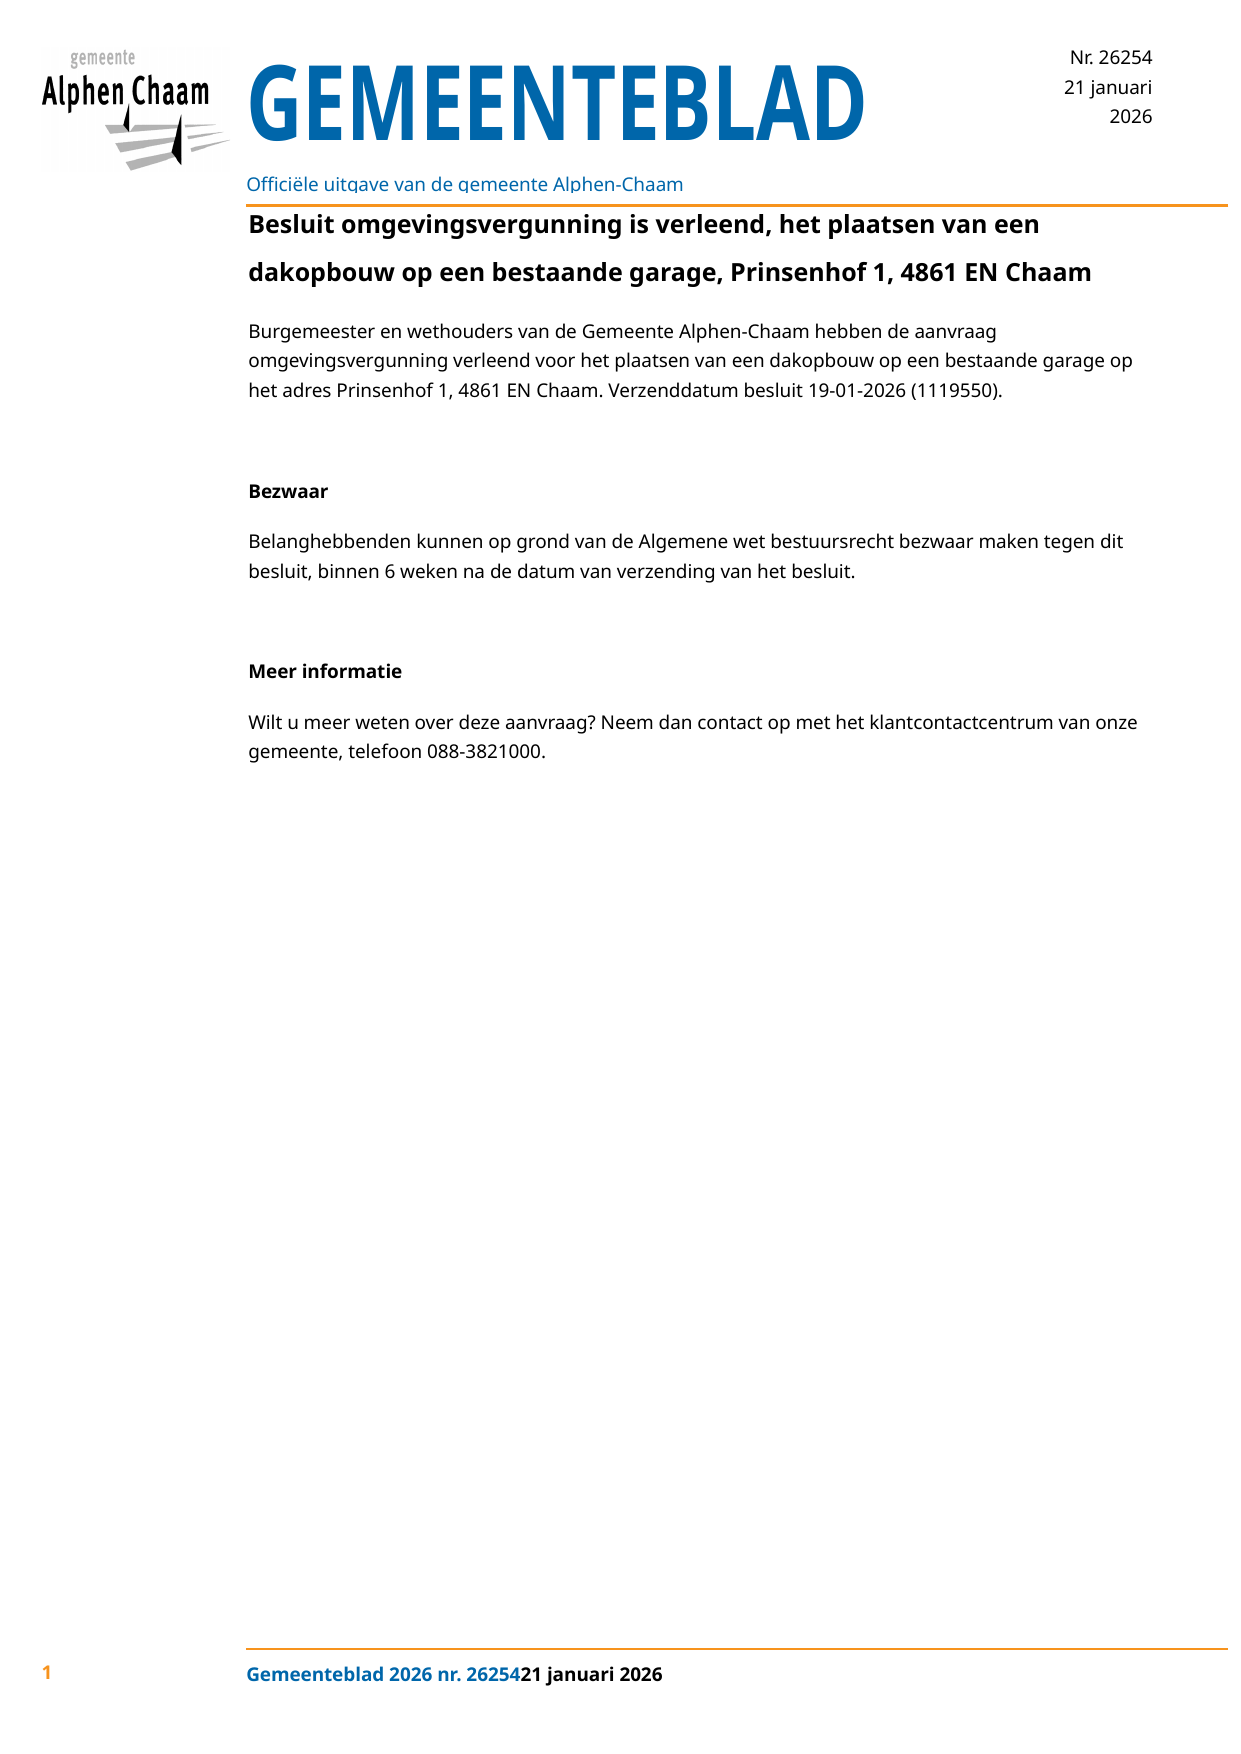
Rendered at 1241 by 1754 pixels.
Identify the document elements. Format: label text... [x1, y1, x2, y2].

text Belanghebbenden kunnen op grond van de Algemene wet bestuursrecht bezwaar maken tegen dit besluit, binnen 6 weken na de datum van verzending van het besluit. [248, 528, 1152, 584]
text Wilt u meer weten over deze aanvraag? Neem dan contact op met het klantcontactcentrum van onze gemeente, telefoon 088-3821000. [248, 709, 1152, 764]
text Bezwaar [248, 478, 1152, 504]
text Meer informatie [248, 659, 1152, 684]
text Besluit omgevingsvergunning is verleend, het plaatsen van een dakopbouw op een bestaande garage, Prinsenhof 1, 4861 EN Chaam [248, 207, 1152, 288]
text Burgemeester en wethouders van de Gemeente Alphen-Chaam hebben de aanvraag omgevingsvergunning verleend voor het plaatsen van een dakopbouw op een bestaande garage op het adres Prinsenhof 1, 4861 EN Chaam. Verzenddatum besluit 19-01-2026 (1119550). [248, 318, 1152, 403]
picture [41, 47, 231, 172]
